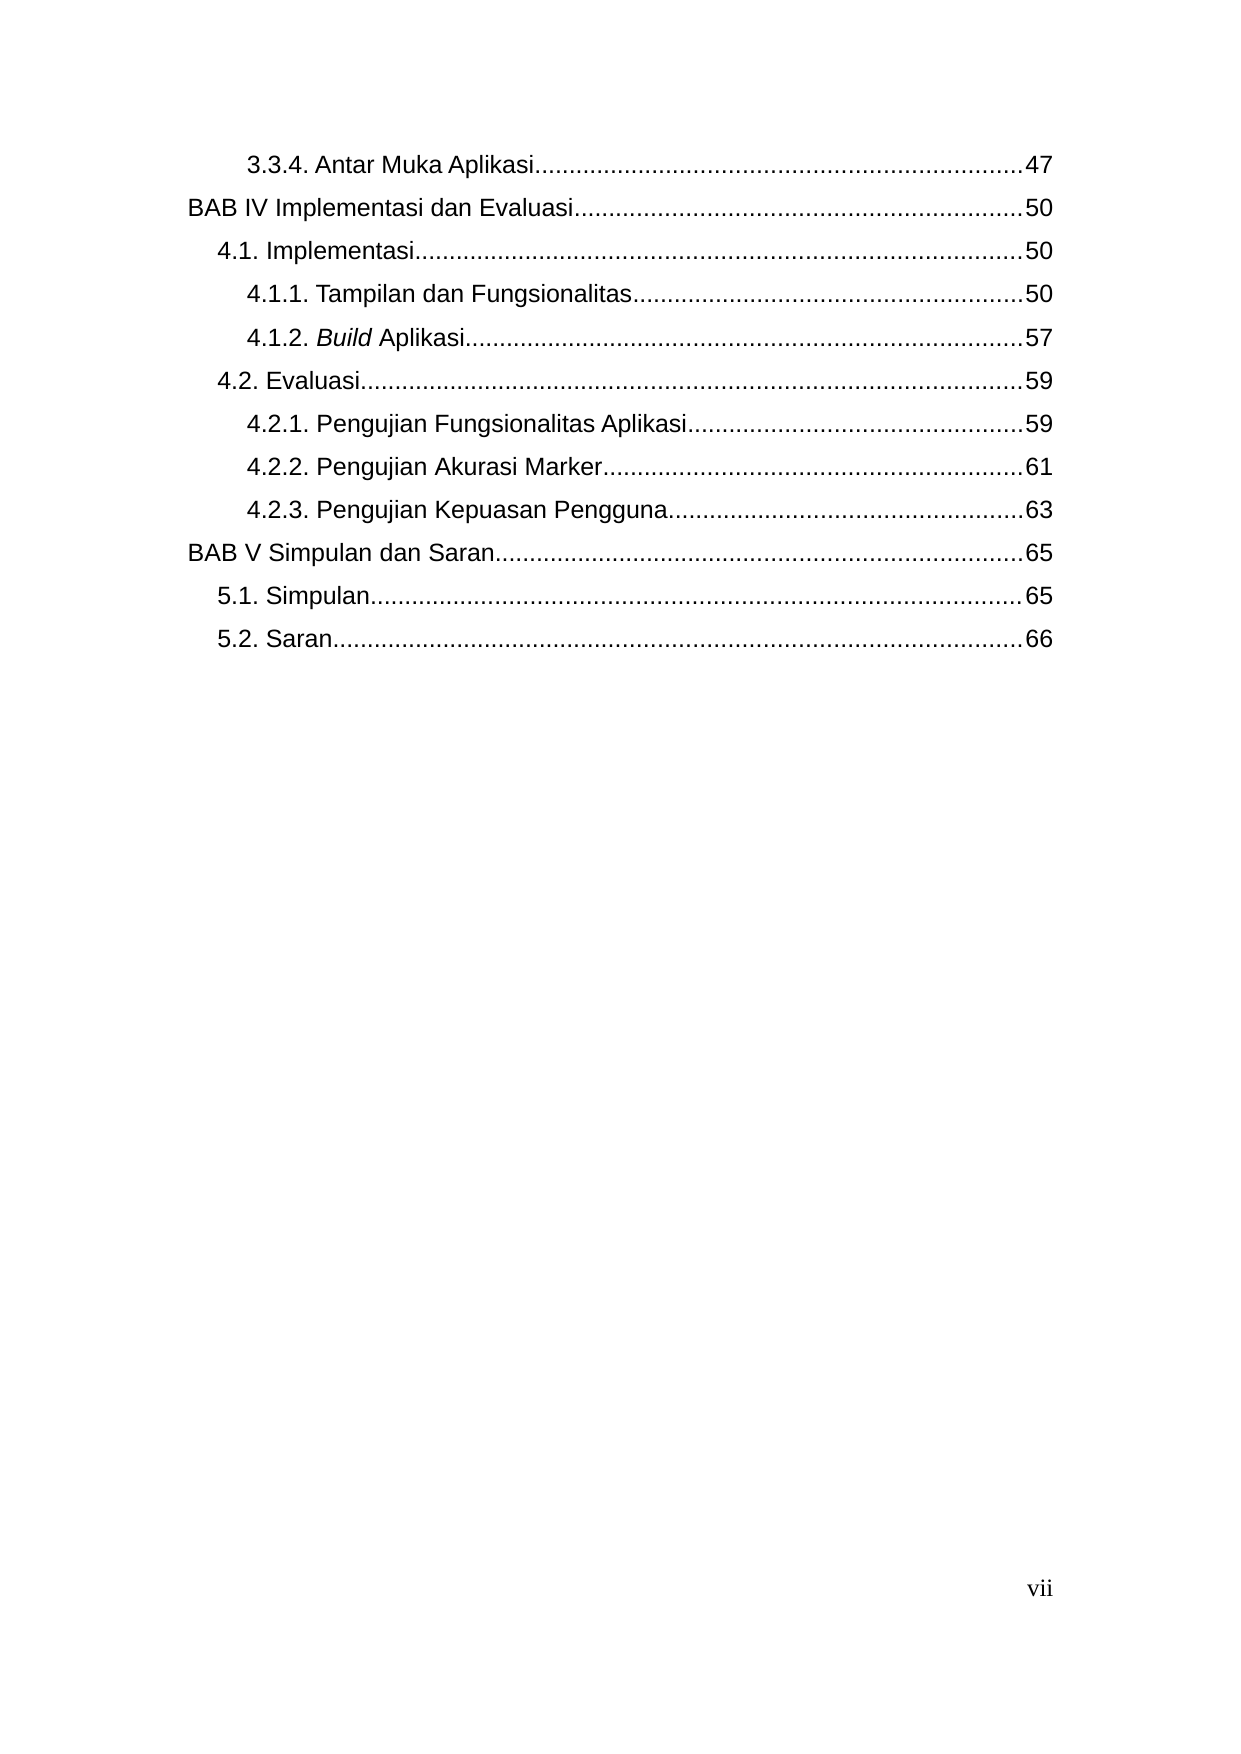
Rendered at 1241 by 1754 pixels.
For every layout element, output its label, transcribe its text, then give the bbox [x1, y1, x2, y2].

text 4.2. Evaluasi 59 [217, 366, 1053, 394]
text 4.2.2. Pengujian Akurasi Marker 61 [247, 452, 1053, 481]
text 4.1.2. Build Aplikasi 57 [247, 322, 1053, 351]
text 3.3.4. Antar Muka Aplikasi 47 [247, 150, 1053, 179]
text BAB IV Implementasi dan Evaluasi 50 [187, 193, 1053, 222]
text 4.2.1. Pengujian Fungsionalitas Aplikasi 59 [247, 409, 1053, 437]
text 4.1. Implementasi 50 [217, 236, 1053, 265]
text 4.2.3. Pengujian Kepuasan Pengguna 63 [247, 495, 1053, 524]
text 5.2. Saran 66 [217, 624, 1053, 653]
text BAB V Simpulan dan Saran 65 [187, 538, 1053, 567]
text 4.1.1. Tampilan dan Fungsionalitas 50 [247, 279, 1053, 308]
text 5.1. Simpulan 65 [217, 581, 1053, 610]
